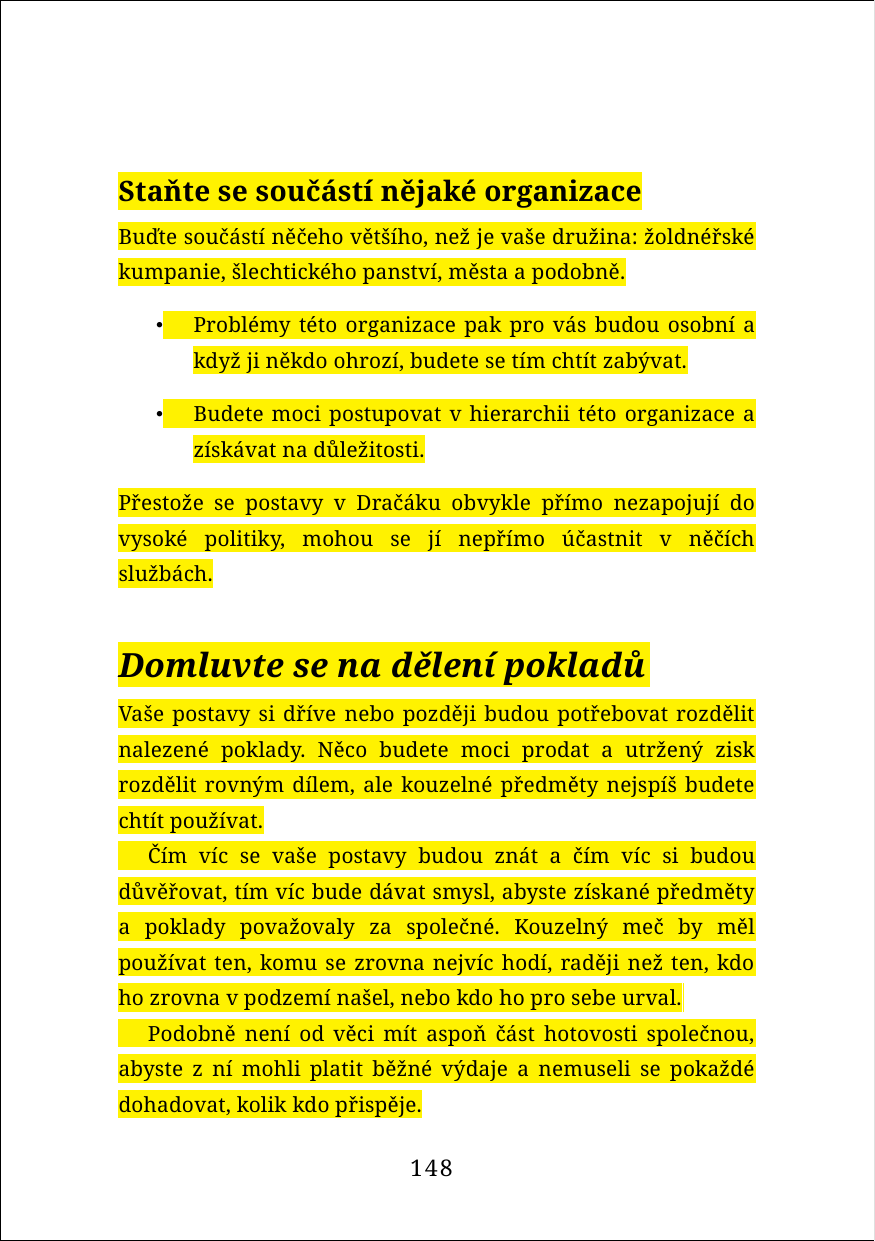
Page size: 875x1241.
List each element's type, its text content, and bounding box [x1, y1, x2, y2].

text Buďte součástí něčeho většího, než je vaše družina: žoldnéřské kumpanie, šlechtického panství, města a podobně. [118, 222, 756, 286]
text Přestože se postavy v Dračáku obvykle přímo nezapojují do vysoké politiky, mohou se jí nepřímo účastnit v něčích službách. [118, 488, 756, 588]
text Vaše postavy si dříve nebo později budou potřebovat rozdělit nalezené poklady. Něco budete moci prodat a utržený zisk rozdělit rovným dílem, ale kouzelné předměty nejspíš budete chtít používat. Čím víc se vaše postavy budou znát a čím víc si budou důvěřovat, tím víc bude dávat smysl, abyste získané předměty a poklady považovaly za společné. Kouzelný meč by měl používat ten, komu se zrovna nejvíc hodí, raději než ten, kdo ho zrovna v podzemí našel, nebo kdo ho pro sebe urval. Podobně není od věci mít aspoň část hotovosti společnou, abyste z ní mohli platit běžné výdaje a nemuseli se pokaždé dohadovat, kolik kdo přispěje. [118, 699, 756, 1118]
subtitle Staňte se součástí nějaké organizace [118, 172, 756, 210]
subtitle Domluvte se na dělení pokladů [118, 642, 756, 687]
list Problémy této organizace pak pro vás budou osobní a když ji někdo ohrozí, budete se tím chtít zabývat. [156, 311, 756, 374]
list Budete moci postupovat v hierarchii této organizace a získávat na důležitosti. [156, 399, 756, 463]
